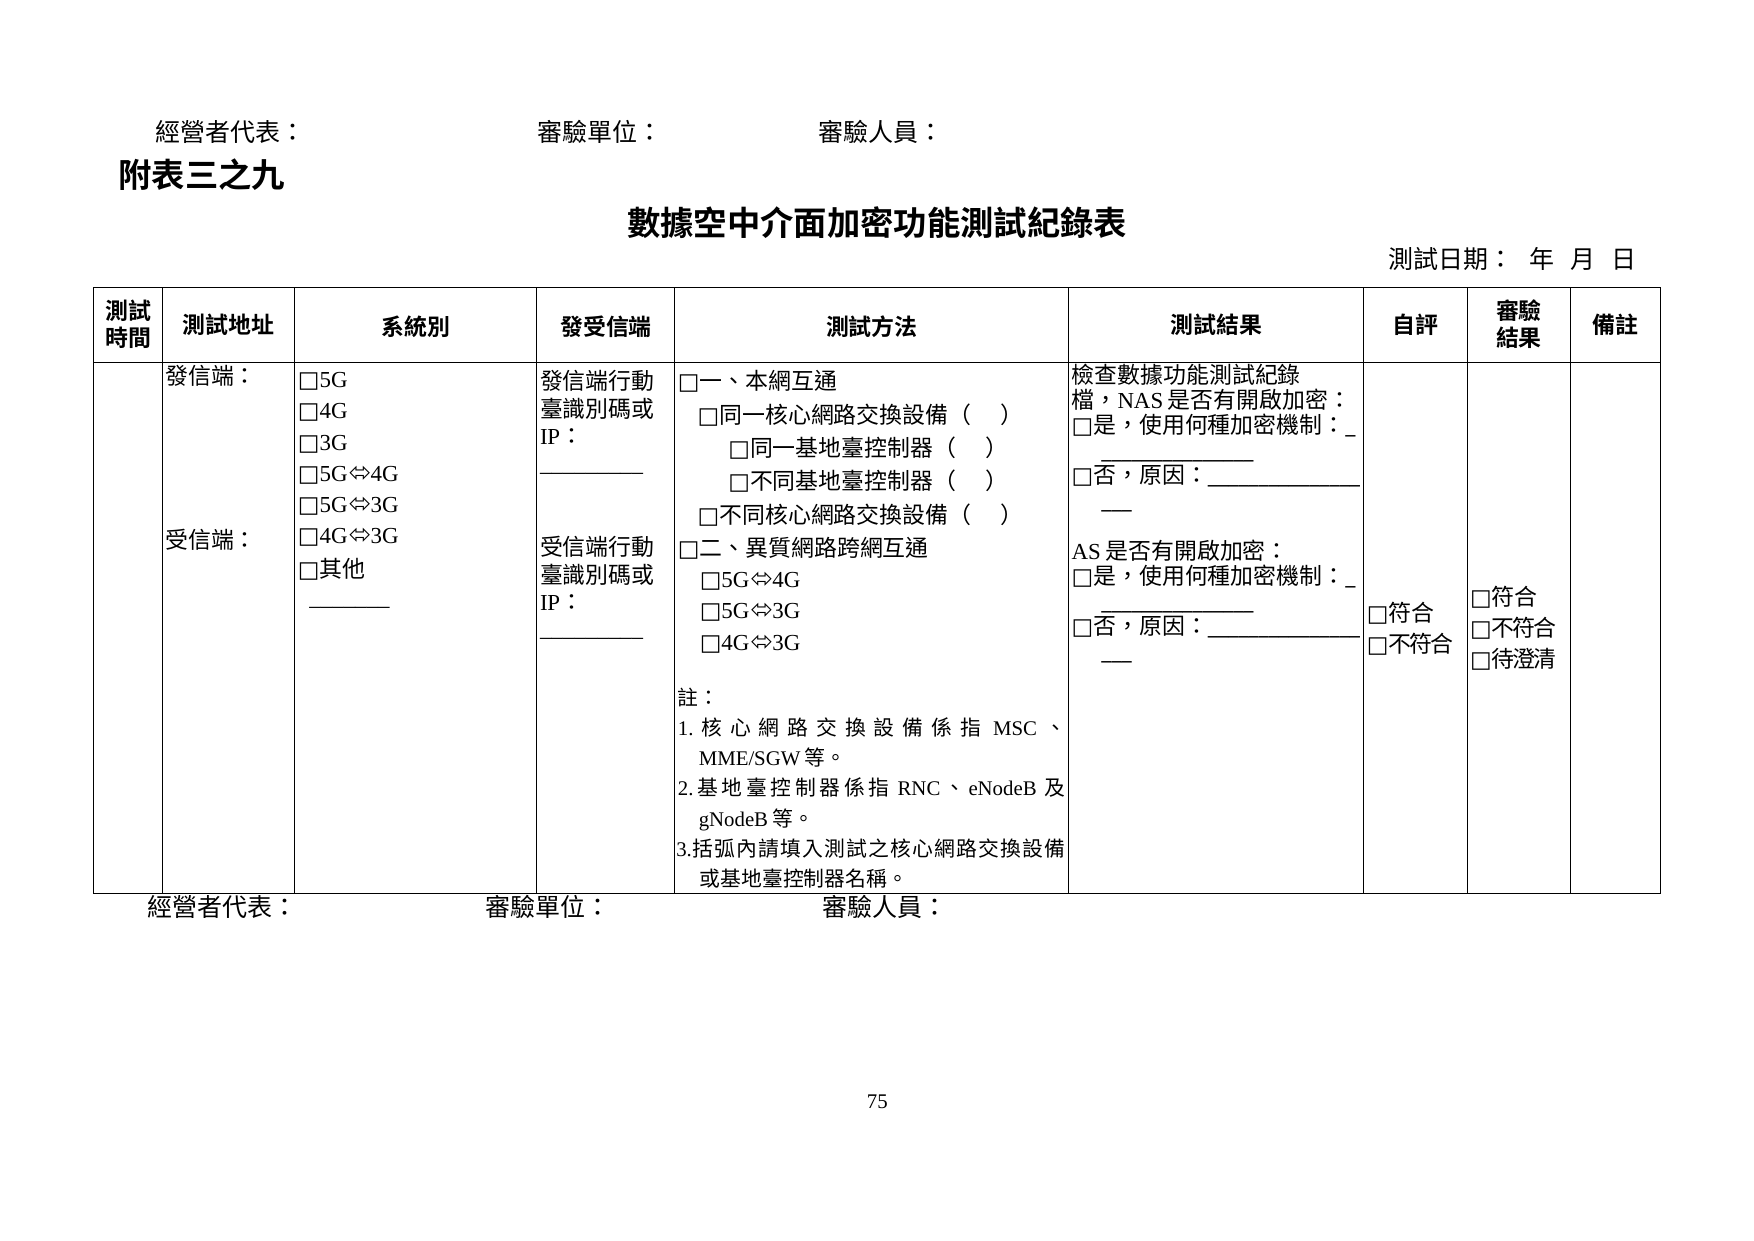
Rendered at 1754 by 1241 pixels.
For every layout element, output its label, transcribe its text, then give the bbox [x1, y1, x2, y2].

table_header 測試結果 [1069, 288, 1363, 362]
text 數據空中介面加密功能測試紀錄表 [118, 197, 1636, 245]
table_header 審驗 結果 [1468, 288, 1570, 362]
table_header 自評 [1364, 288, 1467, 362]
table_cell □符合 □不符合 □待澄清 [1468, 363, 1570, 892]
text 測試日期： 年 月 日 [281, 245, 1636, 274]
table_cell □符合 □不符合 [1364, 363, 1467, 892]
table_header 測試地址 [163, 288, 294, 362]
text 附表三之九 [118, 149, 1636, 197]
table_cell □一、本網互通 □同一核心網路交換設備（ ） □同一基地臺控制器（ ） □不同基地臺控制器（ ） □不同核心網路交換設備（ ） □二、異質網路跨網互通 □5G4G □5G3G □4G3G 註： 1.核心網路交換設備係指MSC、 MME/SGW等。 2.基地臺控制器係指RNC、eNodeB及gNodeB等。 3.括弧內請填入測試之核心網路交換設備或基地臺控制器名稱。 [675, 363, 1068, 892]
table_header 測試方法 [675, 288, 1068, 362]
text 經營者代表： 審驗單位： 審驗人員： [118, 113, 1636, 149]
table_cell [1571, 363, 1660, 892]
table_cell 檢查數據功能測試紀錄檔，NAS是否有開啟加密： □是，使用何種加密機制：________________ □否，原因：__________________ AS是否有開啟加密： □是，使用何種加密機制：________________ □否，原因：__________________ [1069, 363, 1363, 892]
table_cell 發信端： 受信端： [163, 363, 294, 892]
table_cell 發信端行動臺識別碼或IP：_________ 受信端行動臺識別碼或IP：_________ [537, 363, 674, 892]
table_cell □5G □4G □3G □5G4G □5G3G □4G3G □其他 _______ [295, 363, 536, 892]
table_header 系統別 [295, 288, 536, 362]
table_header 測試時間 [94, 288, 162, 362]
table_header 備註 [1571, 288, 1660, 362]
text 經營者代表： 審驗單位： 審驗人員： [147, 894, 1636, 923]
table_header 發受信端 [537, 288, 674, 362]
table_cell [94, 363, 162, 892]
